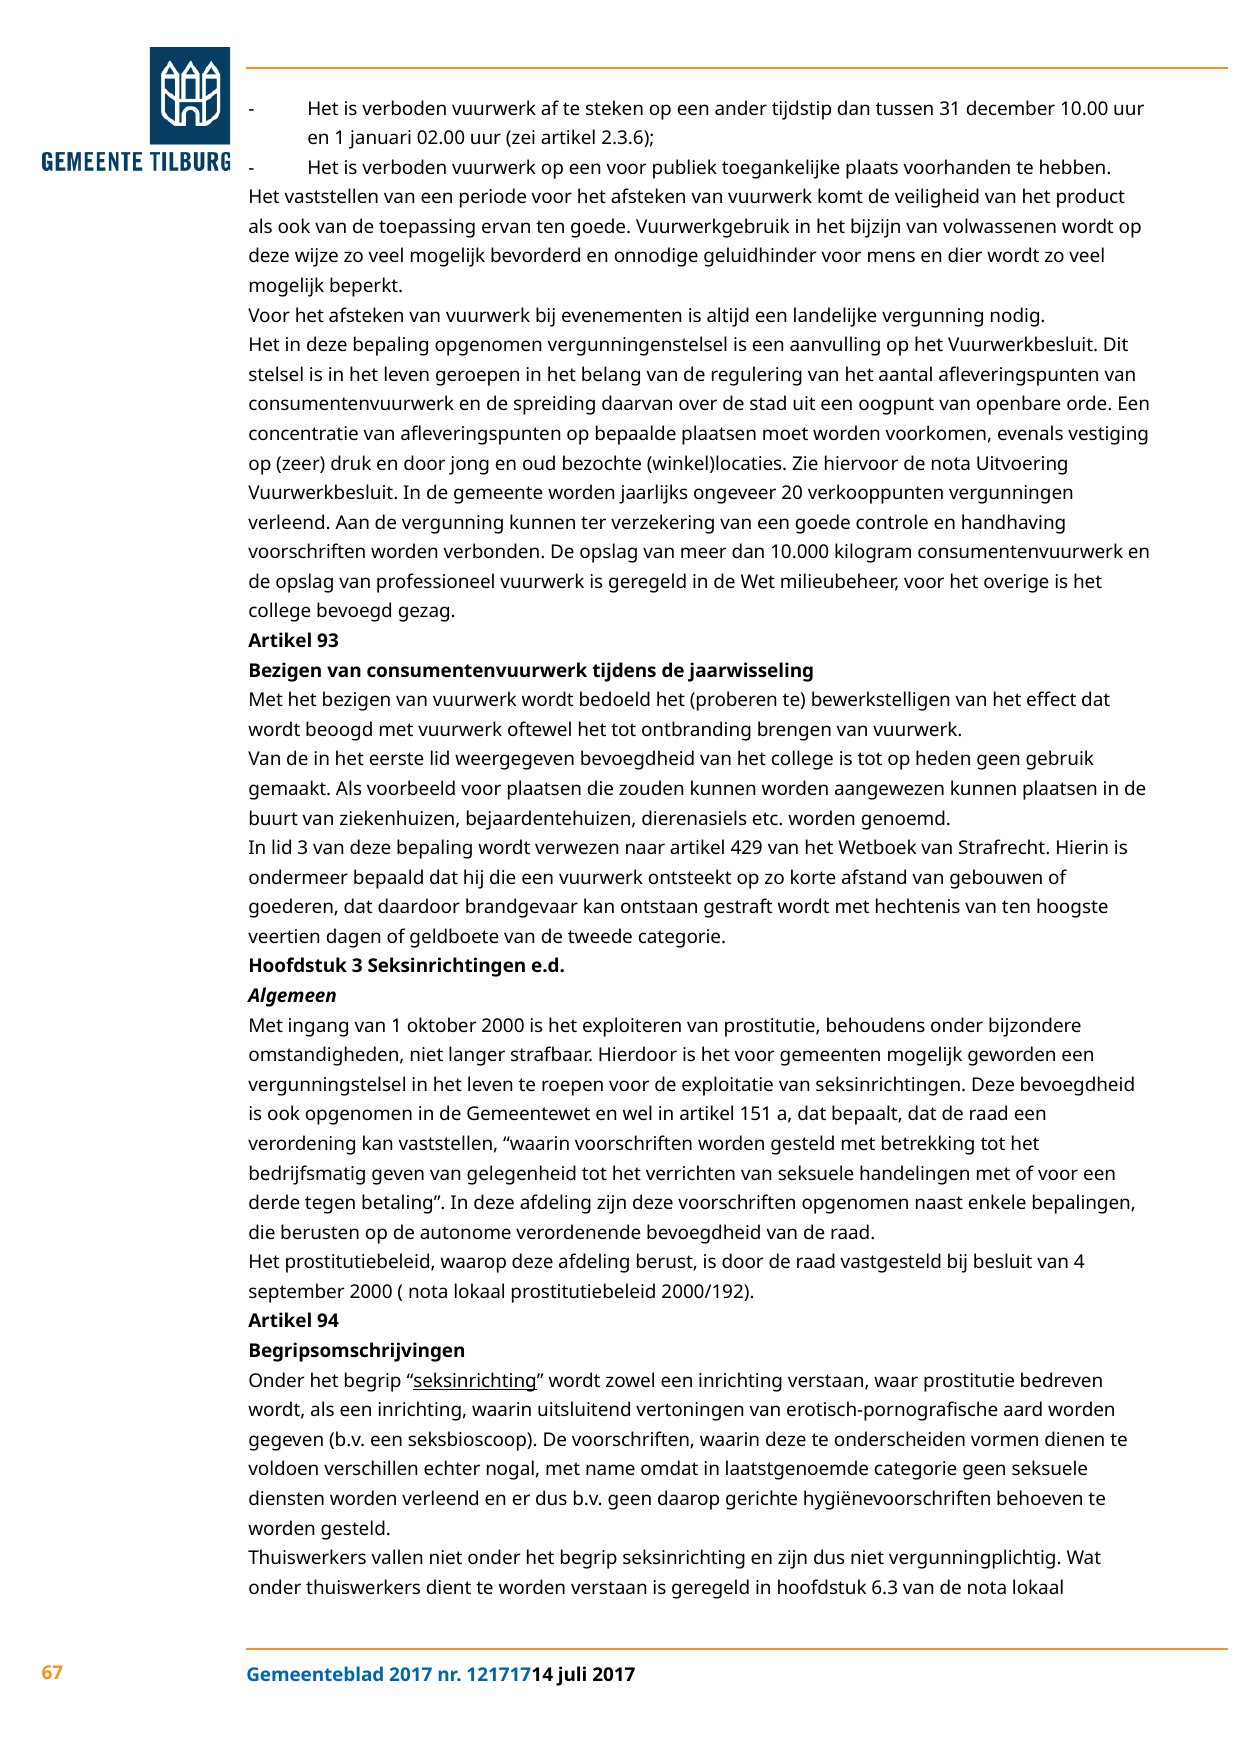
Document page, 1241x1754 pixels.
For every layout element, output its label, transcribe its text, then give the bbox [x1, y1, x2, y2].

text Algemeen [248, 982, 1152, 1008]
text Hoofdstuk 3 Seksinrichtingen e.d. [248, 953, 1152, 978]
text Onder het begrip “seksinrichting” wordt zowel een inrichting verstaan, waar prostitutie bedreven wordt, als een inrichting, waarin uitsluitend vertoningen van erotisch-pornografische aard worden gegeven (b.v. een seksbioscoop). De voorschriften, waarin deze te onderscheiden vormen dienen te voldoen verschillen echter nogal, met name omdat in laatstgenoemde categorie geen seksuele diensten worden verleend en er dus b.v. geen daarop gerichte hygiënevoorschriften behoeven te worden gesteld. [248, 1367, 1152, 1541]
text Het in deze bepaling opgenomen vergunningenstelsel is een aanvulling op het Vuurwerkbesluit. Dit stelsel is in het leven geroepen in het belang van de regulering van het aantal afleveringspunten van consumentenvuurwerk en de spreiding daarvan over de stad uit een oogpunt van openbare orde. Een concentratie van afleveringspunten op bepaalde plaatsen moet worden voorkomen, evenals vestiging op (zeer) druk en door jong en oud bezochte (winkel)locaties. Zie hiervoor de nota Uitvoering Vuurwerkbesluit. In de gemeente worden jaarlijks ongeveer 20 verkooppunten vergunningen verleend. Aan de vergunning kunnen ter verzekering van een goede controle en handhaving voorschriften worden verbonden. De opslag van meer dan 10.000 kilogram consumentenvuurwerk en de opslag van professioneel vuurwerk is geregeld in de Wet milieubeheer, voor het overige is het college bevoegd gezag. [248, 331, 1152, 623]
list Het is verboden vuurwerk op een voor publiek toegankelijke plaats voorhanden te hebben. [248, 154, 1152, 180]
text In lid 3 van deze bepaling wordt verwezen naar artikel 429 van het Wetboek van Strafrecht. Hierin is ondermeer bepaald dat hij die een vuurwerk ontsteekt op zo korte afstand van gebouwen of goederen, dat daardoor brandgevaar kan ontstaan gestraft wordt met hechtenis van ten hoogste veertien dagen of geldboete van de tweede categorie. [248, 834, 1152, 949]
text Met ingang van 1 oktober 2000 is het exploiteren van prostitutie, behoudens onder bijzondere omstandigheden, niet langer strafbaar. Hierdoor is het voor gemeenten mogelijk geworden een vergunningstelsel in het leven te roepen voor de exploitatie van seksinrichtingen. Deze bevoegdheid is ook opgenomen in de Gemeentewet en wel in artikel 151 a, dat bepaalt, dat de raad een verordening kan vaststellen, “waarin voorschriften worden gesteld met betrekking tot het bedrijfsmatig geven van gelegenheid tot het verrichten van seksuele handelingen met of voor een derde tegen betaling”. In deze afdeling zijn deze voorschriften opgenomen naast enkele bepalingen, die berusten op de autonome verordenende bevoegdheid van de raad. [248, 1012, 1152, 1245]
list Het is verboden vuurwerk af te steken op een ander tijdstip dan tussen 31 december 10.00 uur en 1 januari 02.00 uur (zei artikel 2.3.6); [248, 95, 1152, 150]
text Bezigen van consumentenvuurwerk tijdens de jaarwisseling [248, 657, 1152, 683]
text Het vaststellen van een periode voor het afsteken van vuurwerk komt de veiligheid van het product als ook van de toepassing ervan ten goede. Vuurwerkgebruik in het bijzijn van volwassenen wordt op deze wijze zo veel mogelijk bevorderd en onnodige geluidhinder voor mens en dier wordt zo veel mogelijk beperkt. [248, 183, 1152, 298]
text Thuiswerkers vallen niet onder het begrip seksinrichting en zijn dus niet vergunningplichtig. Wat onder thuiswerkers dient te worden verstaan is geregeld in hoofdstuk 6.3 van de nota lokaal [248, 1544, 1152, 1600]
text Met het bezigen van vuurwerk wordt bedoeld het (proberen te) bewerkstelligen van het effect dat wordt beoogd met vuurwerk oftewel het tot ontbranding brengen van vuurwerk. [248, 686, 1152, 742]
text Voor het afsteken van vuurwerk bij evenementen is altijd een landelijke vergunning nodig. [248, 302, 1152, 328]
text Het prostitutiebeleid, waarop deze afdeling berust, is door de raad vastgesteld bij besluit van 4 september 2000 ( nota lokaal prostitutiebeleid 2000/192). [248, 1248, 1152, 1304]
text Begripsomschrijvingen [248, 1337, 1152, 1363]
picture [41, 47, 231, 172]
text Van de in het eerste lid weergegeven bevoegdheid van het college is tot op heden geen gebruik gemaakt. Als voorbeeld voor plaatsen die zouden kunnen worden aangewezen kunnen plaatsen in de buurt van ziekenhuizen, bejaardentehuizen, dierenasiels etc. worden genoemd. [248, 746, 1152, 831]
text Artikel 94 [248, 1308, 1152, 1333]
text Artikel 93 [248, 627, 1152, 653]
